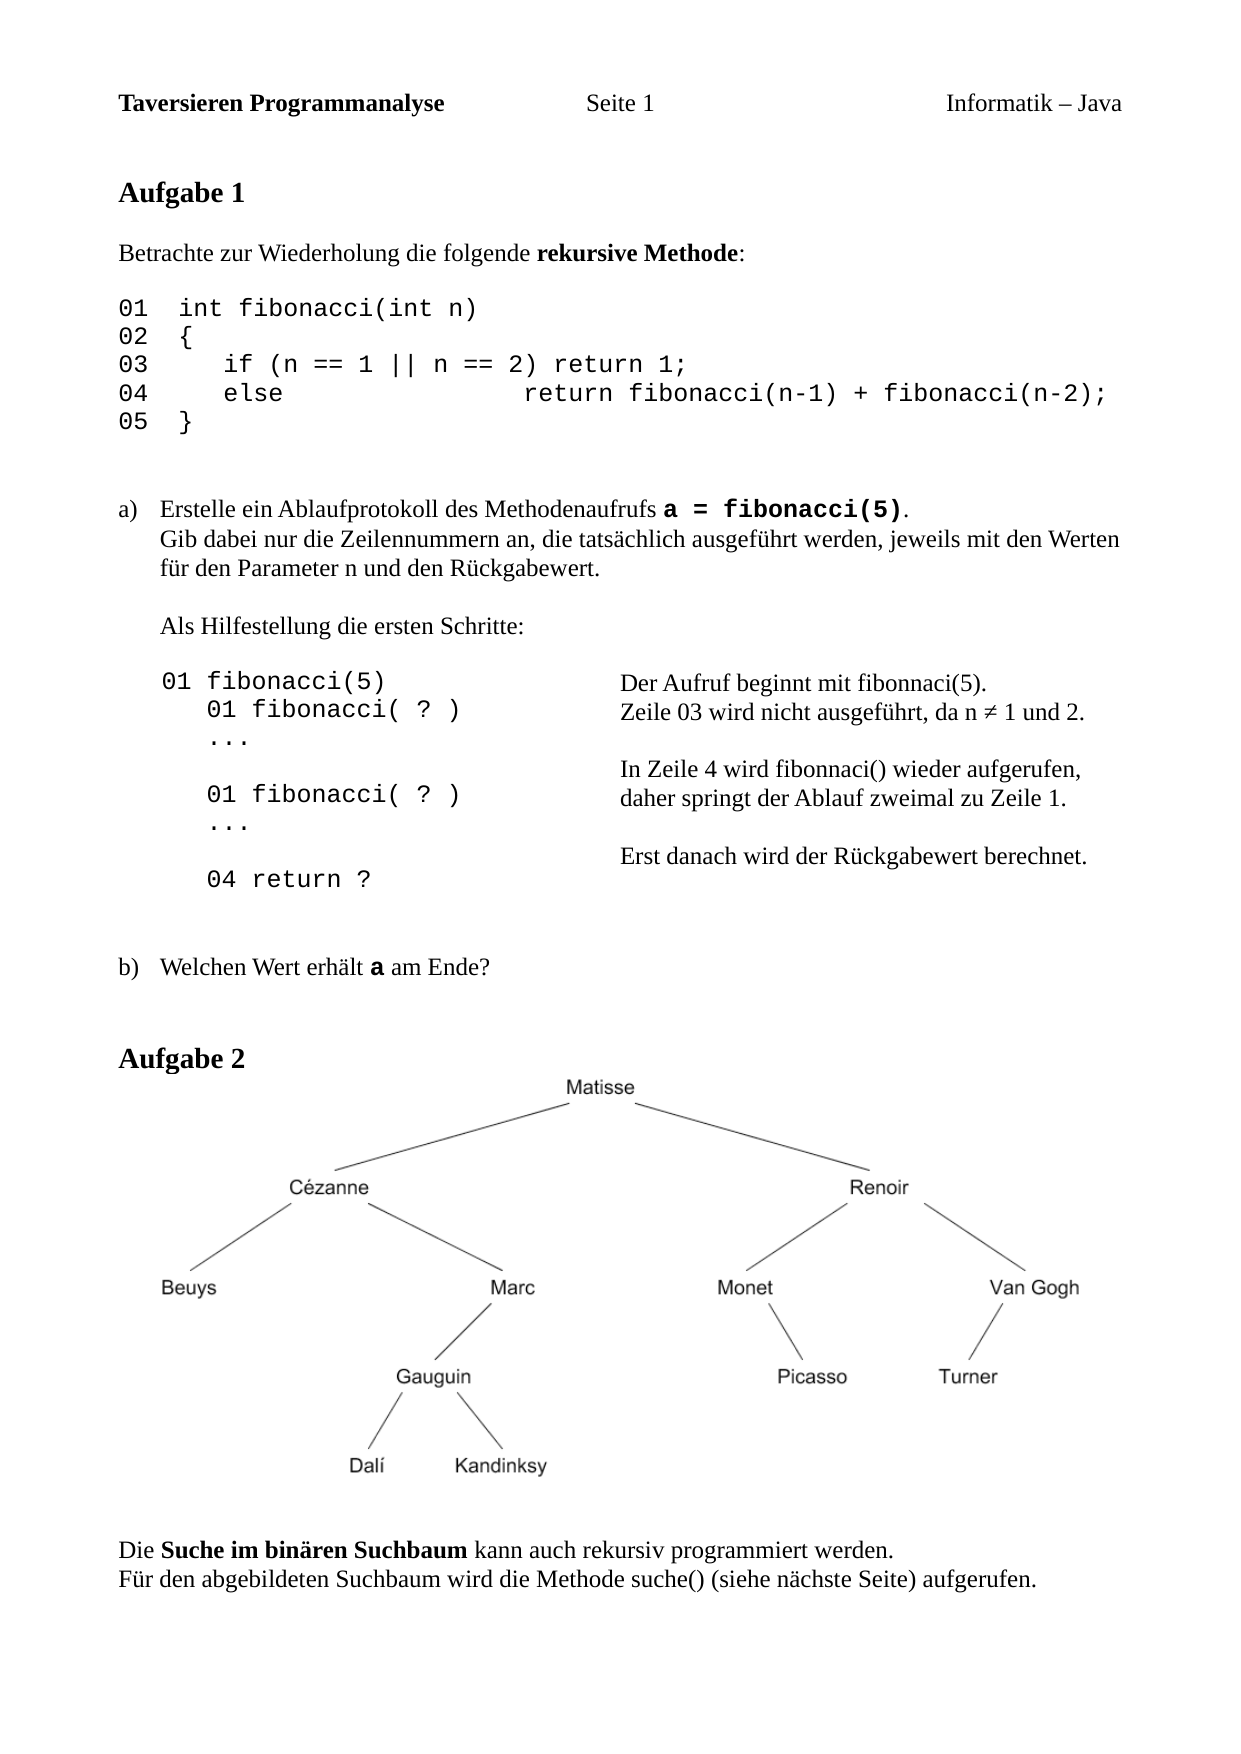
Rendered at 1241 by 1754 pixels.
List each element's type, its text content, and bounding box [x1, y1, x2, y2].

picture [159, 1074, 1081, 1478]
text Aufgabe 2 [118, 1041, 1122, 1074]
text Für den abgebildeten Suchbaum wird die Methode suche() (siehe nächste Seite) aufgerufen. [118, 1564, 1122, 1592]
table_header 01 fibonacci(5) 01 fibonacci( ? ) ... 01 fibonacci( ? ) ... 04 return ? [161, 668, 620, 895]
text 05 } [118, 409, 1122, 437]
list Welchen Wert erhält a am Ende? [118, 952, 1122, 983]
list Erstelle ein Ablaufprotokoll des Methodenaufrufs a = fibonacci(5). Gib dabei nur die Zeilennummern an, die tatsächlich ausgeführt werden, jeweils mit den Werten für den Parameter n und den Rückgabewert. Als Hilfestellung die ersten Schritte: [118, 494, 1122, 639]
text Die Suche im binären Suchbaum kann auch rekursiv programmiert werden. [118, 1535, 1122, 1564]
text 04 else return fibonacci(n-1) + fibonacci(n-2); [118, 380, 1122, 409]
text 02 { [118, 324, 1122, 352]
text 01 int fibonacci(int n) [118, 295, 1122, 324]
text Aufgabe 1 [118, 176, 1122, 209]
table_header Der Aufruf beginnt mit fibonnaci(5). Zeile 03 wird nicht ausgeführt, da n ≠ 1 und 2. In Zeile 4 wird fibonnaci() wieder aufgerufen, daher springt der Ablauf zweimal zu Zeile 1. Erst danach wird der Rückgabewert berechnet. [620, 668, 1122, 895]
text 03 if (n == 1 || n == 2) return 1; [118, 352, 1122, 380]
text Betrachte zur Wiederholung die folgende rekursive Methode: [118, 238, 1122, 267]
